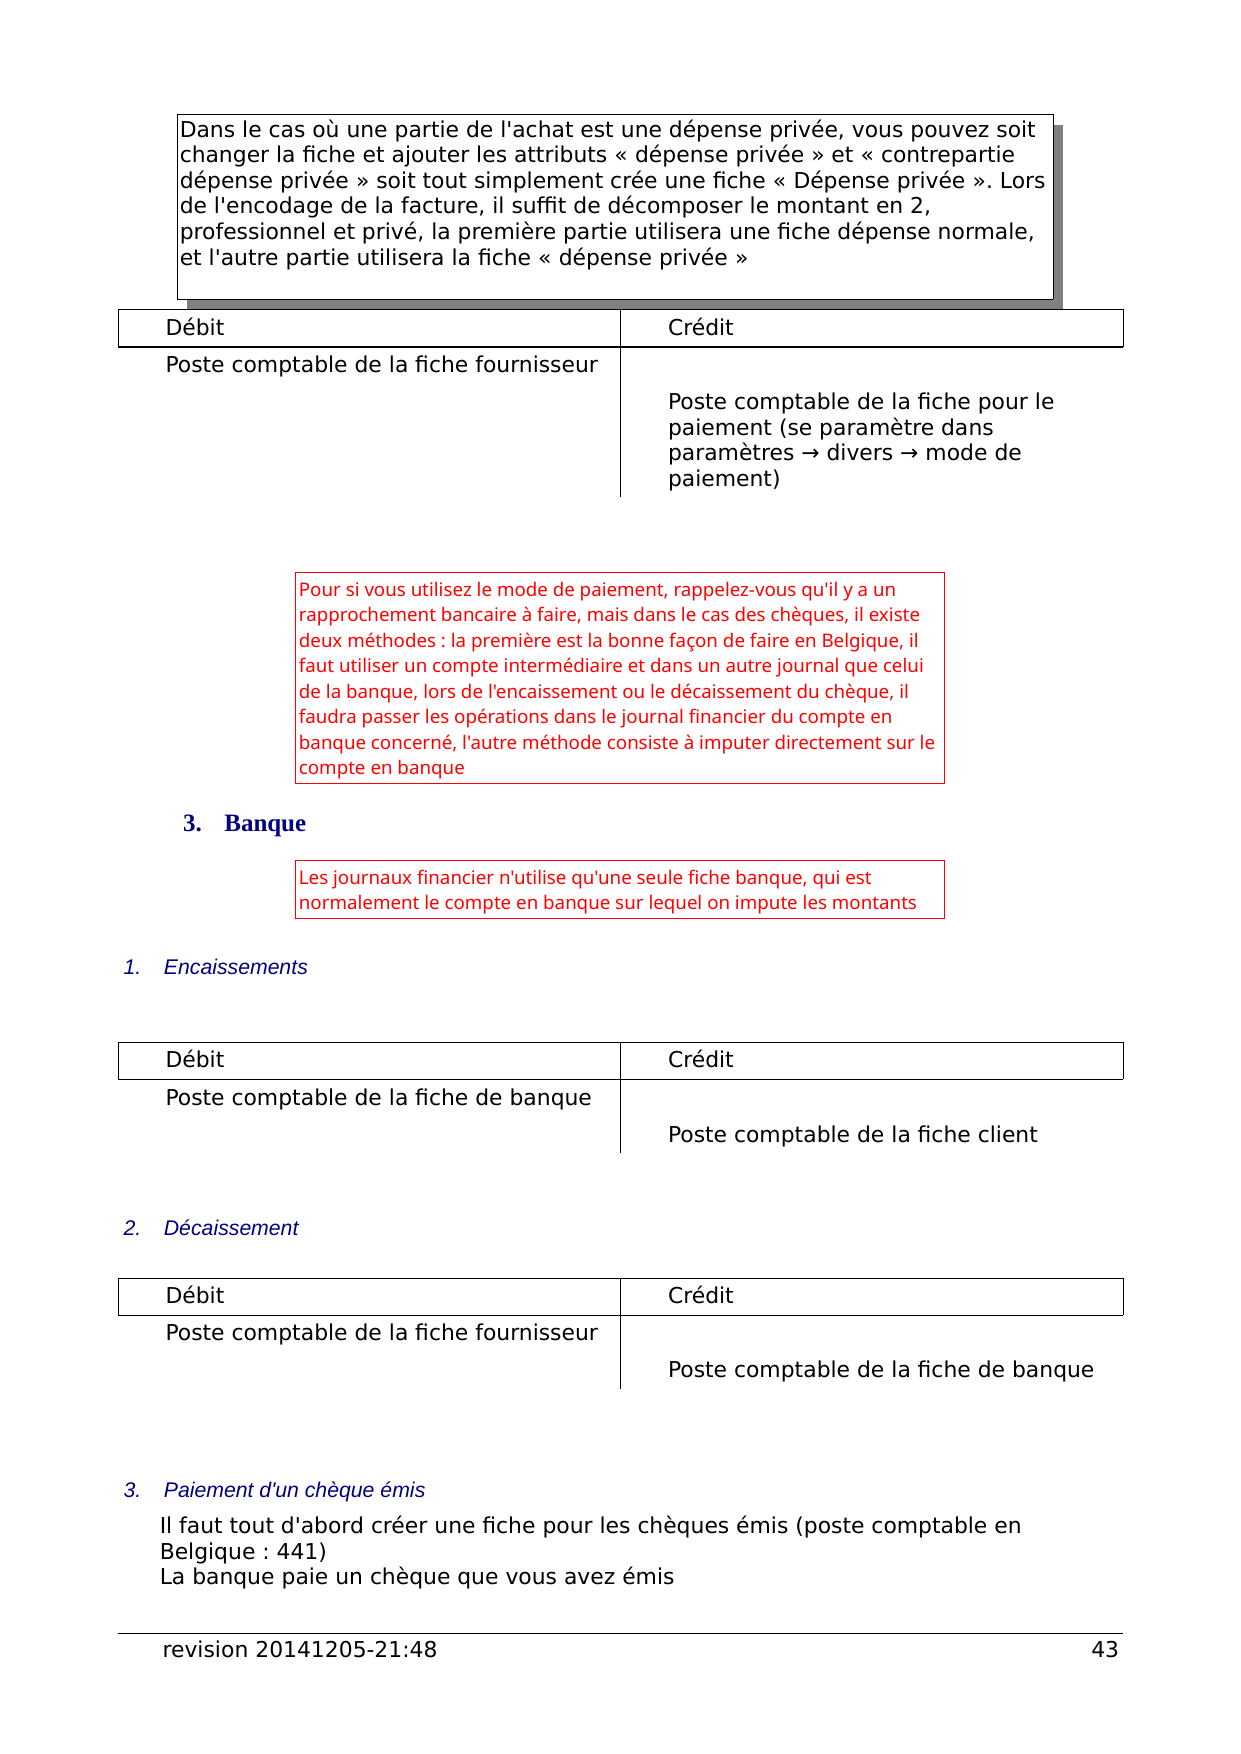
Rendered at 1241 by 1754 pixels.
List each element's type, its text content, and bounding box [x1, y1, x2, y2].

table_cell [621, 1316, 1123, 1352]
table_header Crédit [621, 1043, 1123, 1079]
table_header Débit [119, 310, 620, 346]
text Pour si vous utilisez le mode de paiement, rappelez-vous qu'il y a un rapprochement bancaire à faire, mais dans le cas des chèques, il existe deux méthodes : la première est la bonne façon de faire en Belgique, il faut utiliser un compte intermédiaire et dans un autre journal que celui de la banque, lors de l'encaissement ou le décaissement du chèque, il faudra passer les opérations dans le journal financier du compte en banque concerné, l'autre méthode consiste à imputer directement sur le compte en banque [296, 573, 944, 783]
table_cell [621, 348, 1123, 384]
text La banque paie un chèque que vous avez émis [159, 1564, 1123, 1590]
table_cell [621, 1080, 1123, 1116]
table_cell Poste comptable de la fiche pour le paiement (se paramètre dans paramètres → divers → mode de paiement) [621, 384, 1123, 497]
table_cell Poste comptable de la fiche client [621, 1116, 1123, 1153]
table_header Débit [119, 1043, 620, 1079]
table_cell [118, 1116, 620, 1153]
subtitle Banque [177, 808, 1123, 836]
subtitle Décaissement [117, 1216, 1123, 1240]
table_cell Poste comptable de la fiche fournisseur [118, 1316, 620, 1352]
table_cell Poste comptable de la fiche de banque [118, 1080, 620, 1116]
table_header Crédit [621, 1279, 1123, 1315]
table_cell [118, 1352, 620, 1389]
subtitle Paiement d'un chèque émis [117, 1477, 1123, 1502]
subtitle Encaissements [117, 954, 1123, 979]
table_cell [118, 384, 620, 497]
text Il faut tout d'abord créer une fiche pour les chèques émis (poste comptable en Belgique : 441) [159, 1513, 1123, 1564]
table_header Débit [119, 1279, 620, 1315]
table_header Crédit [621, 310, 1123, 346]
text Dans le cas où une partie de l'achat est une dépense privée, vous pouvez soit changer la fiche et ajouter les attributs « dépense privée » et « contrepartie dépense privée » soit tout simplement crée une fiche « Dépense privée ». Lors de l'encodage de la facture, il suffit de décomposer le montant en 2, professionnel et privé, la première partie utilisera une fiche dépense normale, et l'autre partie utilisera la fiche « dépense privée » [178, 115, 1053, 270]
text Les journaux financier n'utilise qu'une seule fiche banque, qui est normalement le compte en banque sur lequel on impute les montants [296, 861, 944, 918]
table_cell Poste comptable de la fiche fournisseur [118, 348, 620, 384]
table_cell Poste comptable de la fiche de banque [621, 1352, 1123, 1389]
